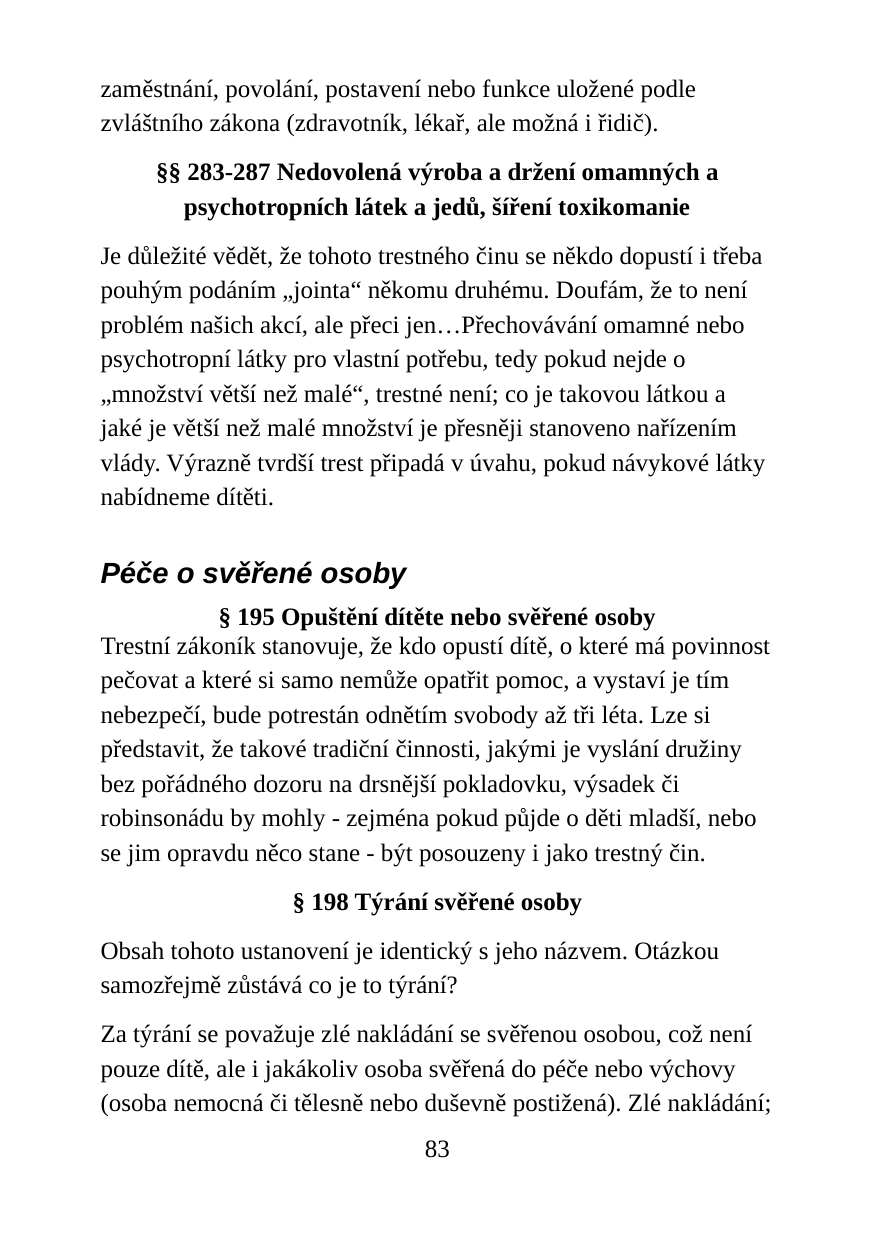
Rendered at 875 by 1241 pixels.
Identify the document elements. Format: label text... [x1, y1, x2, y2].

text § 198 Týrání svěřené osoby [100, 887, 774, 916]
text § 195 Opuštění dítěte nebo svěřené osoby [100, 602, 774, 631]
text Za týrání se považuje zlé nakládání se svěřenou osobou, což není pouze dítě, ale i jakákoliv osoba svěřená do péče nebo výchovy (osoba nemocná či tělesně nebo duševně postižená). Zlé nakládání; [100, 1019, 774, 1117]
text Je důležité vědět, že tohoto trestného činu se někdo dopustí i třeba pouhým podáním „jointa“ někomu druhému. Doufám, že to není problém našich akcí, ale přeci jen…Přechovávání omamné nebo psychotropní látky pro vlastní potřebu, tedy pokud nejde o „množství větší než malé“, trestné není; co je takovou látkou a jaké je větší než malé množství je přesněji stanoveno nařízením vlády. Výrazně tvrdší trest připadá v úvahu, pokud návykové látky nabídneme dítěti. [100, 241, 774, 511]
subtitle Péče o svěřené osoby [100, 556, 774, 590]
text Obsah tohoto ustanovení je identický s jeho názvem. Otázkou samozřejmě zůstává co je to týrání? [100, 936, 774, 999]
text Trestní zákoník stanovuje, že kdo opustí dítě, o které má povinnost pečovat a které si samo nemůže opatřit pomoc, a vystaví je tím nebezpečí, bude potrestán odnětím svobody až tři léta. Lze si představit, že takové tradiční činnosti, jakými je vyslání družiny bez pořádného dozoru na drsnější pokladovku, výsadek či robinsonádu by mohly - zejména pokud půjde o děti mladší, nebo se jim opravdu něco stane - být posouzeny i jako trestný čin. [100, 631, 774, 867]
text zaměstnání, povolání, postavení nebo funkce uložené podle zvláštního zákona (zdravotník, lékař, ale možná i řidič). [100, 74, 774, 137]
text §§ 283-287 Nedovolená výroba a držení omamných a psychotropních látek a jedů, šíření toxikomanie [100, 157, 774, 221]
